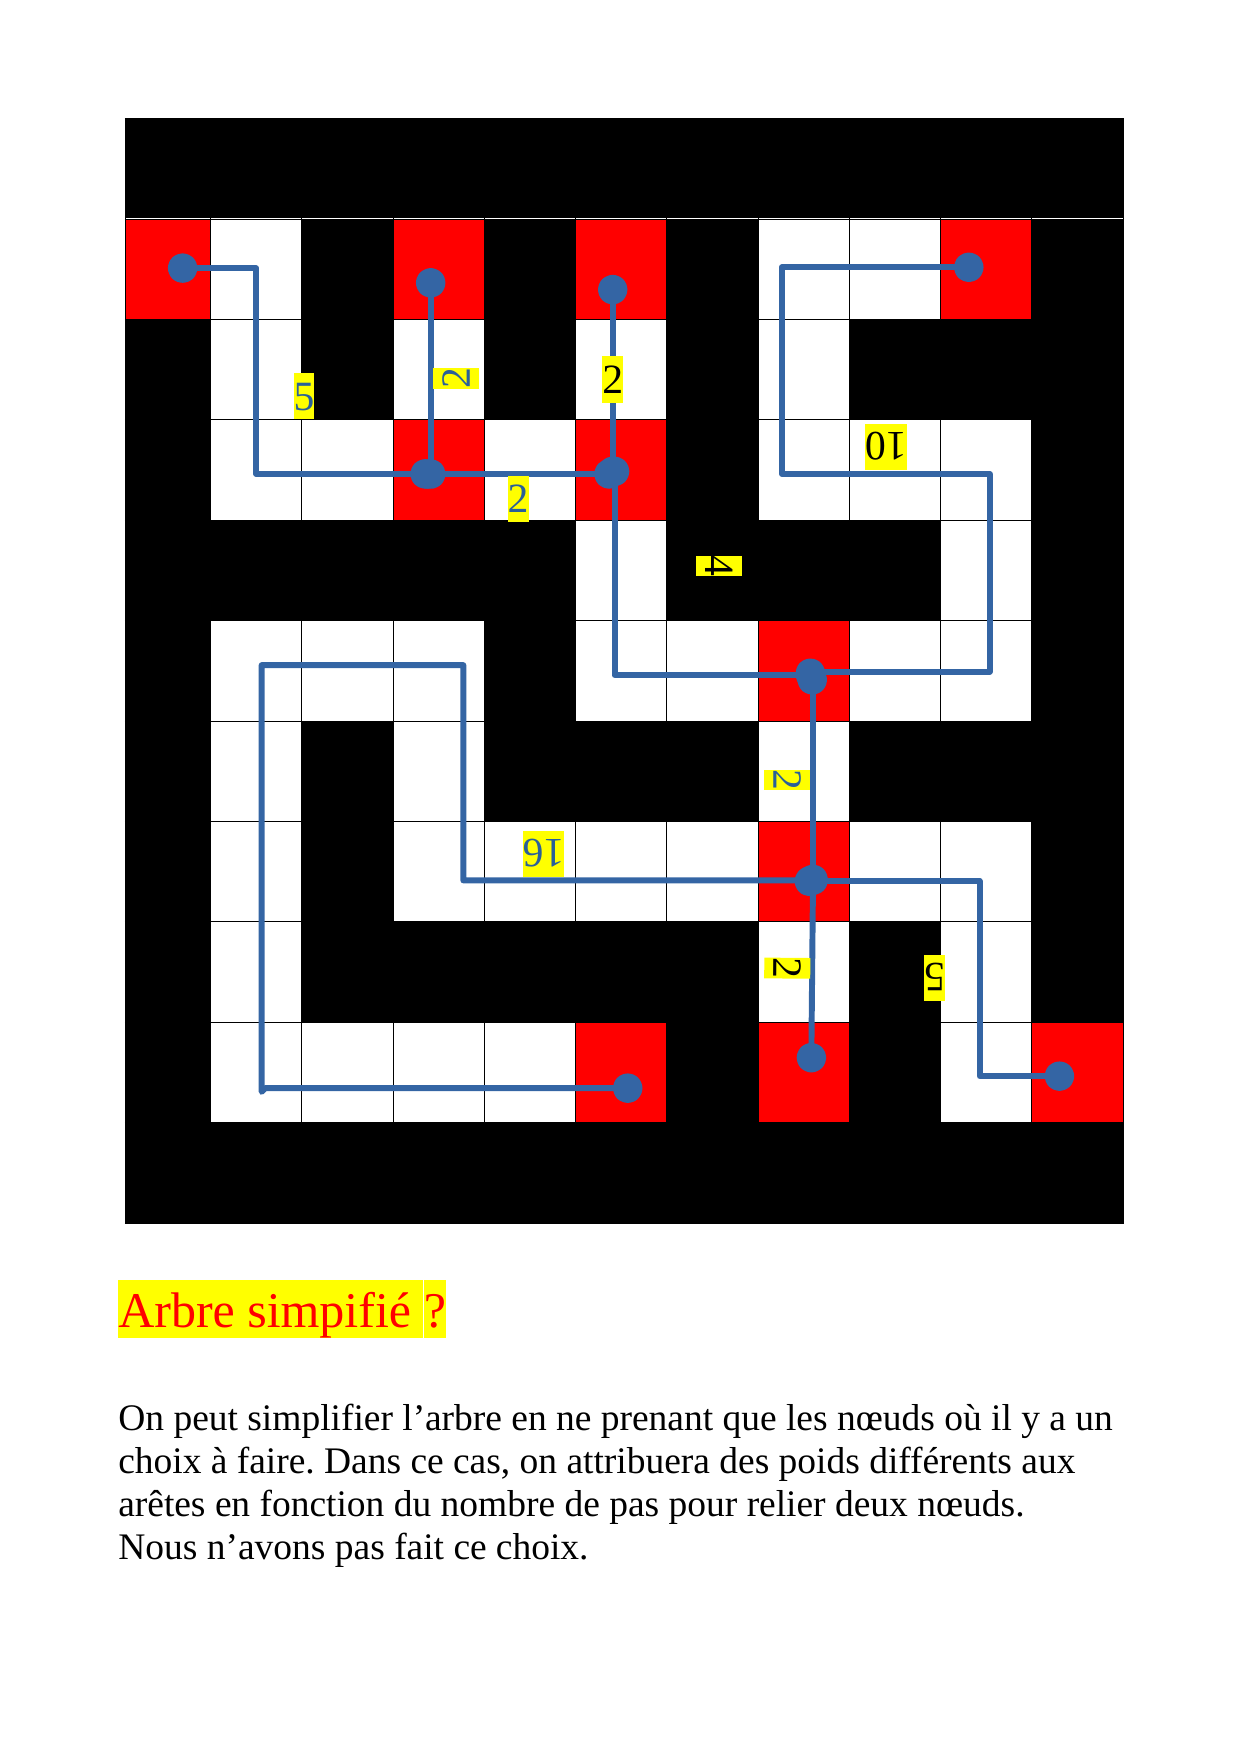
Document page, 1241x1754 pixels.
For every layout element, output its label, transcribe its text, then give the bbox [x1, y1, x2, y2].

table_cell [302, 1023, 393, 1085]
table_cell [126, 220, 210, 319]
table_cell [485, 621, 575, 721]
table_cell [850, 884, 940, 921]
table_cell [618, 621, 666, 672]
table_cell [302, 922, 393, 1022]
table_cell [259, 420, 301, 471]
table_cell [576, 722, 666, 821]
table_cell [616, 420, 666, 520]
table_cell [850, 922, 940, 1022]
table_header [126, 119, 210, 218]
table_cell [759, 678, 810, 721]
table_cell [576, 621, 666, 721]
table_cell [850, 822, 940, 878]
table_cell [850, 477, 940, 520]
table_cell [126, 320, 210, 419]
table_cell [785, 320, 849, 419]
table_cell [394, 1092, 484, 1122]
table_cell [467, 722, 484, 821]
table_cell [941, 621, 987, 669]
table_header [211, 119, 301, 218]
table_cell [667, 320, 758, 419]
table_cell [302, 621, 393, 662]
table_cell [485, 822, 575, 877]
table_cell [941, 722, 1031, 821]
table_cell [850, 722, 940, 821]
table_cell [211, 922, 258, 1022]
table_cell [302, 320, 393, 419]
table_cell [667, 722, 758, 821]
table_cell [302, 1092, 393, 1122]
table_cell [211, 822, 258, 921]
table_cell [126, 822, 210, 921]
table_cell [941, 884, 977, 921]
table_cell [667, 621, 758, 672]
table_cell [211, 1023, 301, 1122]
table_cell [394, 922, 484, 1022]
table_cell [941, 1123, 1031, 1223]
table_cell [302, 396, 308, 409]
table_cell [993, 521, 1031, 620]
table_cell [211, 621, 301, 721]
table_cell [667, 1123, 758, 1223]
table_cell [394, 621, 484, 721]
table_cell [302, 722, 393, 821]
table_cell [211, 220, 301, 319]
table_cell [265, 1023, 301, 1085]
table_cell [1032, 922, 1123, 1022]
table_cell [394, 320, 428, 419]
table_cell [1032, 320, 1123, 419]
text Nous n’avons pas fait ce choix. [118, 1525, 1122, 1568]
table_cell [265, 922, 301, 1022]
table_cell [1032, 420, 1123, 520]
table_cell [576, 420, 610, 471]
table_cell [759, 822, 810, 877]
table_cell [302, 521, 393, 620]
table_cell [667, 922, 758, 1022]
table_cell [126, 621, 210, 721]
table_cell [941, 220, 1031, 319]
table_header [667, 119, 758, 218]
table_cell [1032, 722, 1123, 821]
table_cell [265, 669, 301, 721]
table_cell [211, 420, 301, 520]
table_cell [850, 675, 940, 721]
table_cell [616, 320, 666, 419]
table_header [576, 119, 666, 218]
table_cell [394, 1023, 484, 1085]
table_cell [265, 822, 301, 921]
table_cell [759, 621, 849, 672]
table_cell [394, 722, 460, 821]
table_cell [816, 822, 849, 878]
table_cell [941, 1023, 1031, 1122]
table_cell [211, 320, 253, 419]
table_cell [815, 922, 849, 1022]
table_cell [485, 1023, 575, 1085]
table_cell [576, 1123, 666, 1223]
table_cell [941, 922, 977, 1022]
table_cell [394, 1123, 484, 1223]
table_cell [485, 220, 575, 319]
table_cell [759, 420, 849, 520]
table_cell [211, 722, 258, 821]
table_cell [576, 1023, 666, 1122]
table_cell [1032, 1023, 1123, 1122]
table_cell [941, 822, 1031, 921]
table_header [302, 119, 393, 218]
table_cell [126, 521, 210, 620]
table_cell [667, 521, 758, 620]
table_cell [576, 922, 666, 1022]
table_cell [1032, 621, 1123, 721]
table_cell [302, 420, 393, 471]
table_cell [1032, 220, 1123, 319]
table_cell [850, 220, 940, 264]
table_cell [576, 884, 666, 921]
table_cell [211, 1123, 301, 1223]
table_cell [485, 884, 575, 921]
table_cell [211, 521, 301, 620]
table_header [1032, 119, 1123, 218]
table_cell [265, 722, 301, 821]
table_cell [485, 1123, 575, 1223]
table_cell [850, 1123, 940, 1223]
text Arbre simpifié ? [118, 1280, 1122, 1338]
table_cell [941, 521, 987, 620]
table_cell [394, 420, 428, 471]
table_header [485, 119, 575, 218]
table_cell [576, 320, 610, 419]
table_cell [850, 420, 940, 471]
table_cell [485, 922, 575, 1022]
table_cell [302, 477, 393, 520]
table_header [941, 119, 1031, 218]
table_cell [302, 220, 393, 319]
text On peut simplifier l’arbre en ne prenant que les nœuds où il y a un choix à faire. Dans ce cas, on attribuera des poids différents aux arêtes en fonction du nombre de pas pour relier deux nœuds. [118, 1395, 1122, 1525]
table_cell [785, 420, 849, 471]
table_cell [759, 521, 849, 620]
table_cell [434, 420, 484, 471]
table_cell [941, 320, 1031, 419]
table_cell [759, 220, 849, 319]
table_cell [941, 420, 1031, 520]
table_cell [1032, 521, 1123, 620]
table_header [850, 119, 940, 218]
table_cell [394, 669, 460, 721]
table_cell [759, 1023, 849, 1122]
table_cell [394, 822, 484, 921]
table_cell [576, 521, 612, 620]
table_cell [759, 722, 810, 821]
table_cell [850, 1023, 940, 1122]
table_cell [941, 621, 1031, 721]
table_cell [983, 922, 1031, 1022]
table_header [394, 119, 484, 218]
table_cell [759, 922, 809, 1022]
table_cell [576, 822, 666, 877]
table_cell [576, 220, 666, 319]
table_cell [816, 722, 849, 821]
table_cell [211, 271, 253, 319]
table_cell [467, 822, 484, 877]
table_cell [576, 477, 612, 520]
table_cell [930, 964, 940, 977]
table_cell [126, 1023, 210, 1122]
table_cell [759, 320, 779, 419]
table_cell [667, 678, 758, 721]
table_cell [394, 477, 484, 520]
table_cell [126, 922, 210, 1022]
table_cell [434, 320, 484, 419]
table_cell [816, 884, 849, 921]
table_cell [126, 722, 210, 821]
table_cell [394, 220, 484, 319]
table_cell [941, 477, 987, 520]
table_cell [126, 1123, 210, 1223]
table_cell [485, 521, 575, 620]
table_cell [759, 1123, 849, 1223]
table_cell [126, 420, 210, 520]
table_cell [1032, 1123, 1123, 1223]
table_cell [850, 621, 940, 669]
table_cell [302, 822, 393, 921]
table_cell [485, 722, 575, 821]
table_cell [667, 822, 758, 877]
table_header [759, 119, 849, 218]
table_cell [1032, 822, 1123, 921]
table_cell [485, 420, 575, 471]
table_cell [667, 884, 758, 921]
table_cell [667, 1023, 758, 1122]
table_cell [259, 320, 301, 419]
table_cell [850, 521, 940, 620]
table_cell [485, 477, 575, 520]
table_cell [983, 1023, 1031, 1073]
table_cell [302, 669, 393, 721]
table_cell [667, 220, 758, 319]
table_cell [485, 1092, 575, 1122]
table_cell [667, 420, 758, 520]
table_cell [302, 1123, 393, 1223]
table_cell [485, 320, 575, 419]
table_cell [850, 320, 940, 419]
table_cell [785, 270, 849, 319]
table_cell [850, 270, 940, 319]
table_cell [816, 675, 849, 721]
table_cell [618, 521, 666, 620]
table_cell [759, 884, 809, 921]
table_cell [394, 521, 484, 620]
